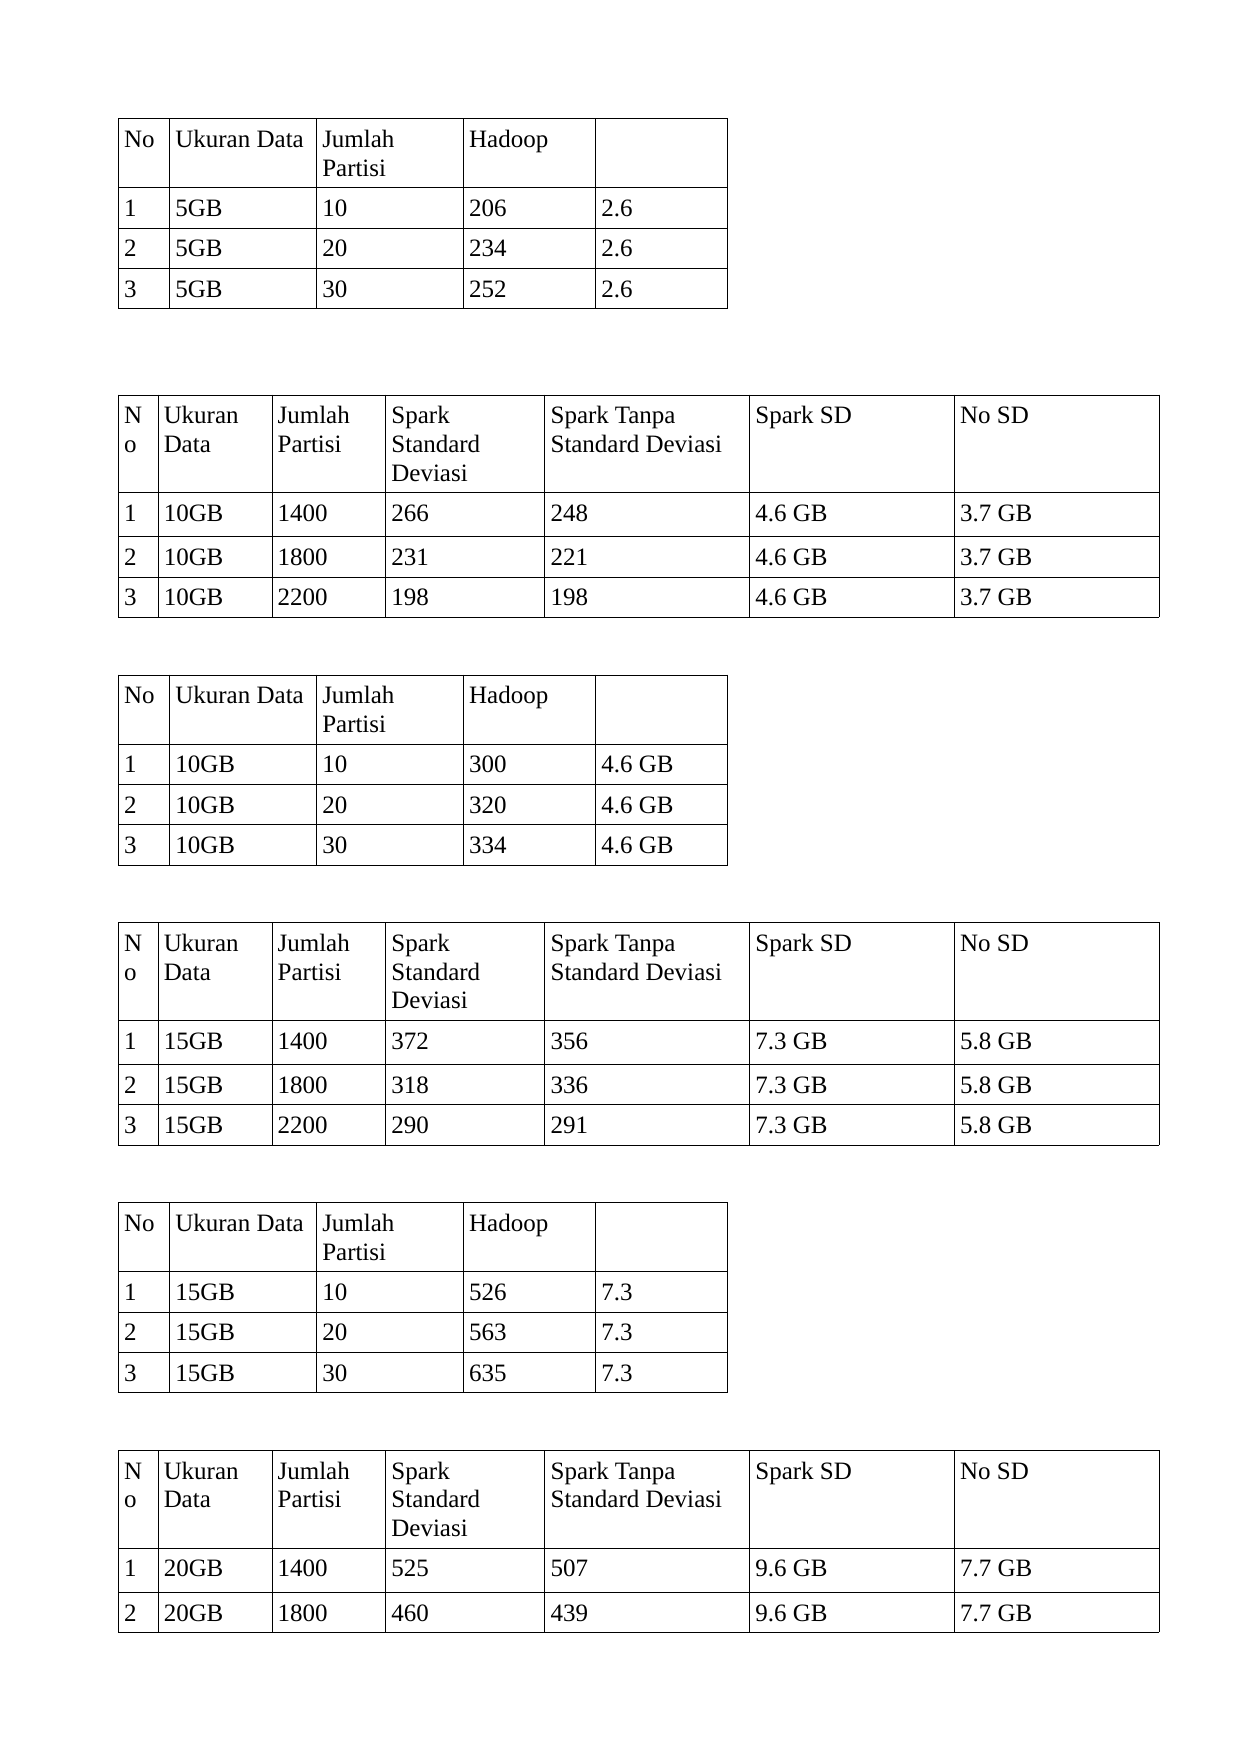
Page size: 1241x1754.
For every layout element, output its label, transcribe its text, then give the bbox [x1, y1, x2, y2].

table_cell 3 [119, 1105, 158, 1145]
table_cell 7.7 GB [955, 1593, 1159, 1632]
table_header Spark Standard Deviasi [386, 396, 544, 492]
table_cell 10GB [159, 578, 272, 617]
table_cell 15GB [170, 1353, 316, 1392]
table_header [596, 119, 727, 187]
table_cell 5GB [170, 188, 316, 227]
table_cell 20 [317, 1313, 463, 1352]
table_cell 10 [317, 745, 463, 784]
table_cell 1800 [273, 537, 385, 577]
table_cell 1800 [273, 1593, 385, 1632]
table_cell 7.3 [596, 1313, 727, 1352]
table_header Ukuran Data [170, 1203, 316, 1271]
table_cell 2 [119, 1593, 158, 1632]
table_cell 3.7 GB [955, 537, 1159, 577]
table_header No SD [955, 1451, 1159, 1548]
table_cell 372 [386, 1021, 544, 1064]
table_header Spark Standard Deviasi [386, 923, 544, 1020]
table_cell 9.6 GB [750, 1549, 954, 1592]
table_cell 7.7 GB [955, 1549, 1159, 1592]
table_cell 290 [386, 1105, 544, 1145]
table_cell 15GB [170, 1313, 316, 1352]
table_cell 2 [119, 1065, 158, 1104]
table_header No [119, 1451, 158, 1548]
table_cell 2.6 [596, 188, 727, 227]
table_cell 5.8 GB [955, 1065, 1159, 1104]
table_cell 4.6 GB [750, 578, 954, 617]
table_cell 7.3 GB [750, 1021, 954, 1064]
table_header Spark Tanpa Standard Deviasi [545, 923, 749, 1020]
table_cell 248 [545, 493, 749, 536]
table_cell 3 [119, 269, 169, 308]
table_cell 356 [545, 1021, 749, 1064]
table_cell 3.7 GB [955, 578, 1159, 617]
table_header No [119, 1203, 169, 1271]
table_header Jumlah Partisi [273, 396, 385, 492]
table_cell 231 [386, 537, 544, 577]
table_header Ukuran Data [159, 923, 272, 1020]
table_header Jumlah Partisi [317, 1203, 463, 1271]
table_cell 7.3 [596, 1272, 727, 1312]
table_cell 334 [464, 825, 595, 864]
table_cell 318 [386, 1065, 544, 1104]
table_cell 221 [545, 537, 749, 577]
table_cell 206 [464, 188, 595, 227]
table_header No [119, 923, 158, 1020]
table_cell 15GB [159, 1021, 272, 1064]
table_header No [119, 676, 169, 744]
table_header No [119, 119, 169, 187]
table_header Jumlah Partisi [317, 676, 463, 744]
table_header Jumlah Partisi [317, 119, 463, 187]
table_cell 300 [464, 745, 595, 784]
table_cell 2 [119, 1313, 169, 1352]
table_header Spark Tanpa Standard Deviasi [545, 396, 749, 492]
table_cell 30 [317, 269, 463, 308]
table_cell 20GB [159, 1593, 272, 1632]
table_cell 5.8 GB [955, 1021, 1159, 1064]
table_cell 635 [464, 1353, 595, 1392]
table_header Hadoop [464, 119, 595, 187]
table_cell 7.3 GB [750, 1065, 954, 1104]
table_cell 1 [119, 1272, 169, 1312]
table_cell 10 [317, 188, 463, 227]
table_cell 2.6 [596, 229, 727, 268]
table_header Hadoop [464, 1203, 595, 1271]
table_header No [119, 396, 158, 492]
table_header [596, 676, 727, 744]
table_cell 15GB [159, 1065, 272, 1104]
table_cell 2200 [273, 578, 385, 617]
table_header Ukuran Data [170, 119, 316, 187]
table_cell 5.8 GB [955, 1105, 1159, 1145]
table_cell 3.7 GB [955, 493, 1159, 536]
table_cell 9.6 GB [750, 1593, 954, 1632]
table_cell 4.6 GB [750, 493, 954, 536]
table_cell 20GB [159, 1549, 272, 1592]
table_cell 7.3 GB [750, 1105, 954, 1145]
table_cell 10GB [170, 825, 316, 864]
table_cell 198 [545, 578, 749, 617]
table_cell 5GB [170, 269, 316, 308]
table_cell 30 [317, 825, 463, 864]
table_cell 460 [386, 1593, 544, 1632]
table_header [596, 1203, 727, 1271]
table_cell 526 [464, 1272, 595, 1312]
table_cell 266 [386, 493, 544, 536]
table_cell 336 [545, 1065, 749, 1104]
table_cell 3 [119, 825, 169, 864]
table_cell 4.6 GB [596, 745, 727, 784]
table_header No SD [955, 396, 1159, 492]
table_header Jumlah Partisi [273, 1451, 385, 1548]
table_cell 1400 [273, 1021, 385, 1064]
table_header Hadoop [464, 676, 595, 744]
table_cell 1 [119, 1021, 158, 1064]
table_cell 2 [119, 229, 169, 268]
table_cell 1 [119, 493, 158, 536]
table_header Spark SD [750, 1451, 954, 1548]
table_cell 3 [119, 578, 158, 617]
table_cell 525 [386, 1549, 544, 1592]
table_cell 291 [545, 1105, 749, 1145]
table_cell 252 [464, 269, 595, 308]
table_header Ukuran Data [170, 676, 316, 744]
table_cell 10GB [170, 785, 316, 824]
table_cell 30 [317, 1353, 463, 1392]
table_cell 4.6 GB [596, 825, 727, 864]
table_cell 1 [119, 1549, 158, 1592]
table_cell 4.6 GB [596, 785, 727, 824]
table_cell 10GB [170, 745, 316, 784]
table_cell 563 [464, 1313, 595, 1352]
table_header Spark SD [750, 396, 954, 492]
table_header No SD [955, 923, 1159, 1020]
table_header Jumlah Partisi [273, 923, 385, 1020]
table_cell 2200 [273, 1105, 385, 1145]
table_cell 4.6 GB [750, 537, 954, 577]
table_cell 439 [545, 1593, 749, 1632]
table_cell 1 [119, 745, 169, 784]
table_cell 1800 [273, 1065, 385, 1104]
table_cell 320 [464, 785, 595, 824]
table_cell 10 [317, 1272, 463, 1312]
table_cell 1 [119, 188, 169, 227]
table_cell 234 [464, 229, 595, 268]
table_header Ukuran Data [159, 396, 272, 492]
table_cell 507 [545, 1549, 749, 1592]
table_cell 7.3 [596, 1353, 727, 1392]
table_cell 10GB [159, 537, 272, 577]
table_header Spark Standard Deviasi [386, 1451, 544, 1548]
table_cell 198 [386, 578, 544, 617]
table_cell 10GB [159, 493, 272, 536]
table_cell 1400 [273, 493, 385, 536]
table_cell 2 [119, 785, 169, 824]
table_cell 2.6 [596, 269, 727, 308]
table_header Spark SD [750, 923, 954, 1020]
table_cell 20 [317, 785, 463, 824]
table_cell 2 [119, 537, 158, 577]
table_cell 5GB [170, 229, 316, 268]
table_cell 20 [317, 229, 463, 268]
table_cell 1400 [273, 1549, 385, 1592]
table_cell 3 [119, 1353, 169, 1392]
table_header Spark Tanpa Standard Deviasi [545, 1451, 749, 1548]
table_cell 15GB [170, 1272, 316, 1312]
table_cell 15GB [159, 1105, 272, 1145]
table_header Ukuran Data [159, 1451, 272, 1548]
